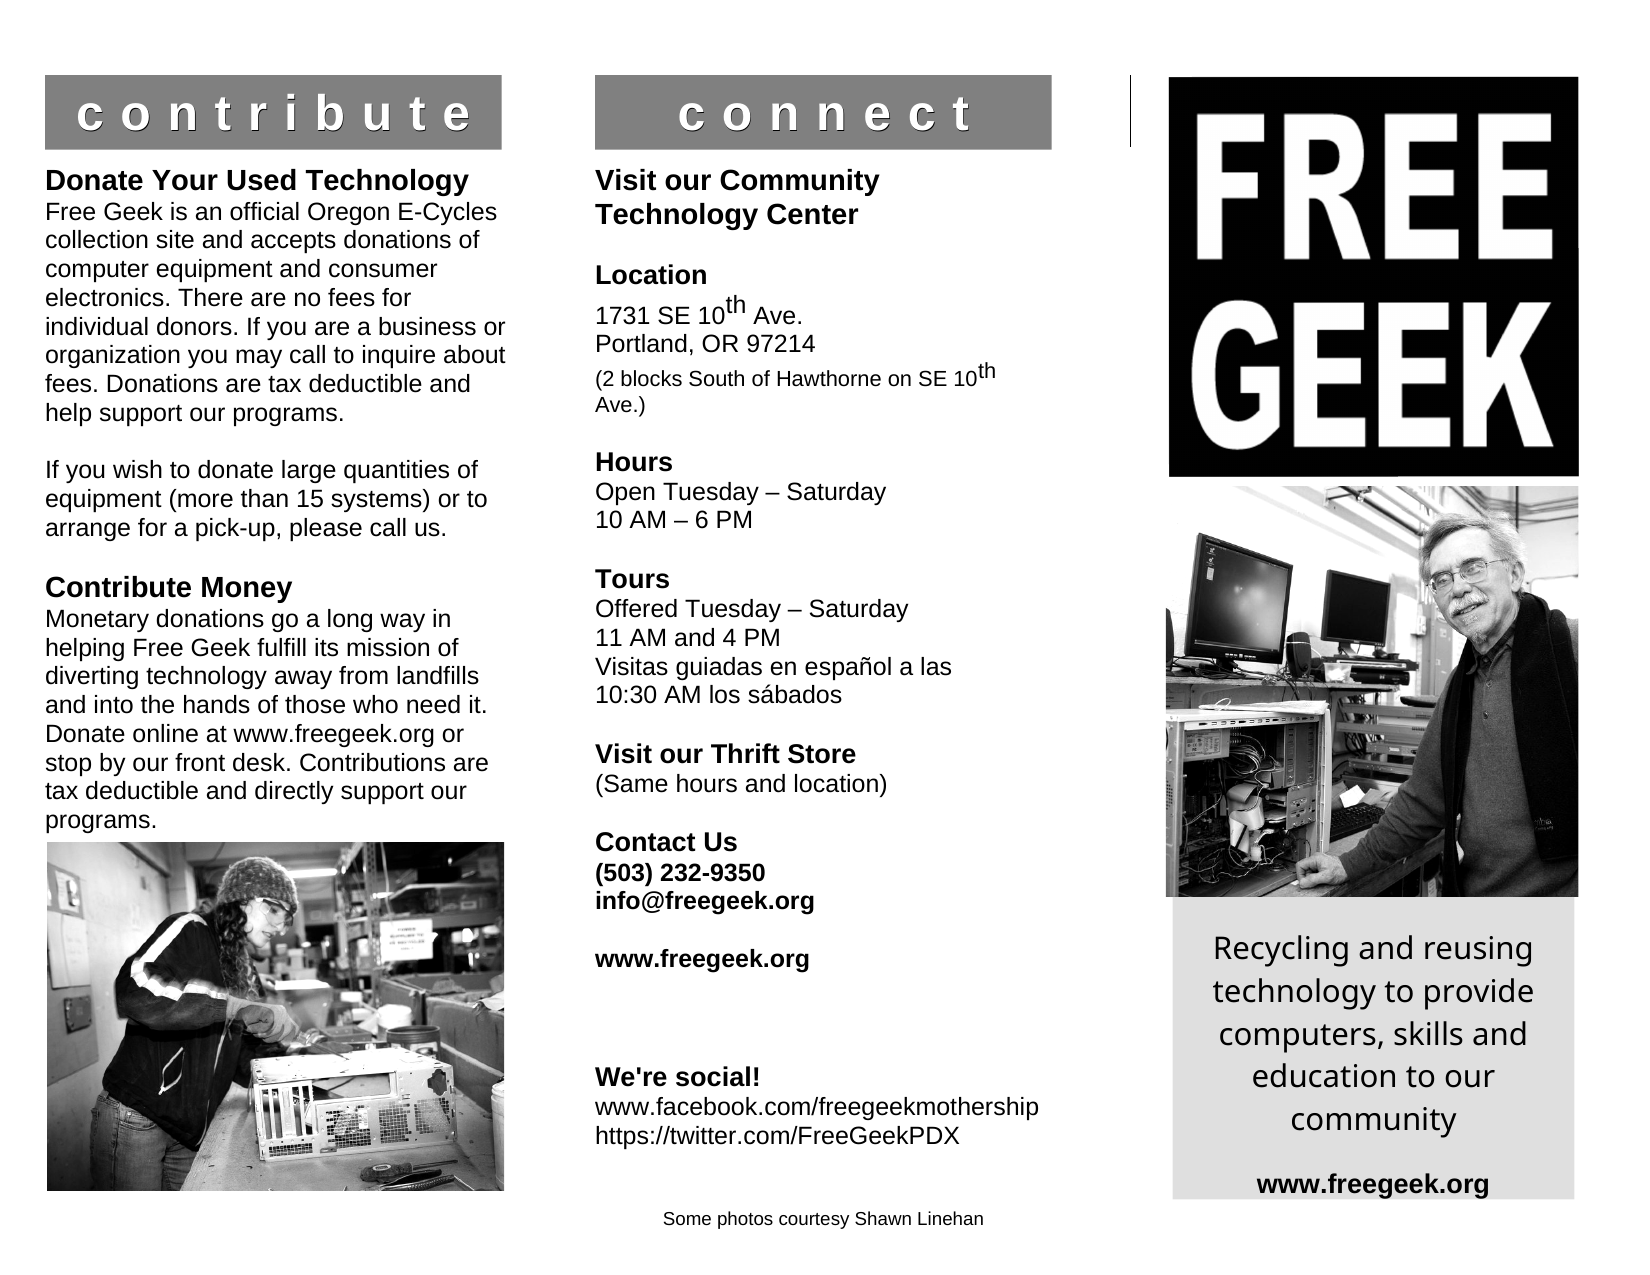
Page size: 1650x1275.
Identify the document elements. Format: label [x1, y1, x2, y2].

picture [1169, 77, 1578, 476]
picture [47, 842, 505, 1191]
picture [1165, 486, 1579, 897]
